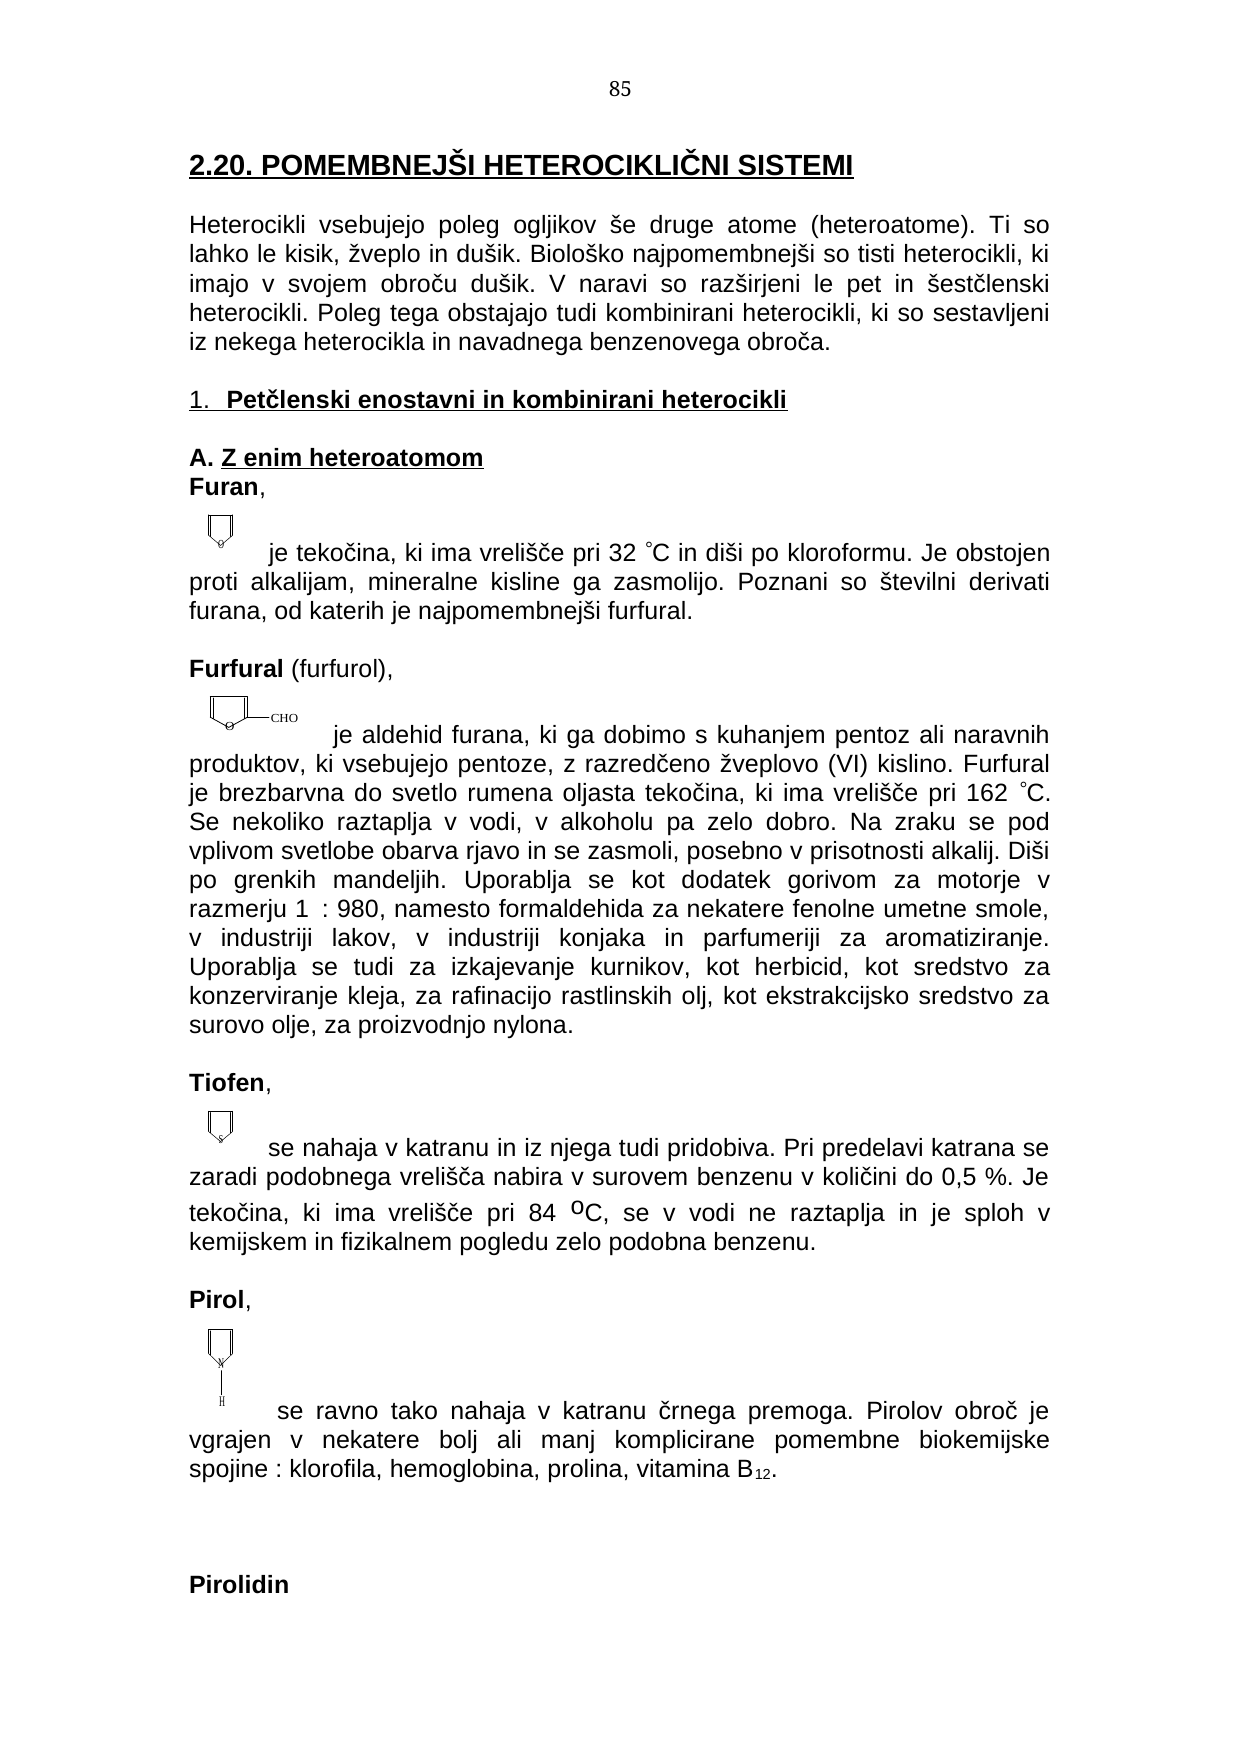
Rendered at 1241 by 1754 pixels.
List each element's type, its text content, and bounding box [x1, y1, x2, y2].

text Heterocikli vsebujejo poleg ogljikov še druge atome (heteroatome). Ti so lahko le kisik, žveplo in dušik. Biološko najpomembnejši so tisti heterocikli, ki imajo v svojem obroču dušik. V naravi so razširjeni le pet in šestčlenski heterocikli. Poleg tega obstajajo tudi kombinirani heterocikli, ki so sestavljeni iz nekega heterocikla in navadnega benzenovega obroča. [189, 210, 1051, 356]
text Furan, [189, 472, 1051, 501]
text Furfural (furfurol), [189, 654, 1051, 683]
text A. Z enim heteroatomom [189, 443, 1051, 472]
text se nahaja v katranu in iz njega tudi pridobiva. Pri predelavi katrana se zaradi podobnega vrelišča nabira v surovem benzenu v količini do 0,5 %. Je tekočina, ki ima vrelišče pri 84 oC, se v vodi ne raztaplja in je sploh v kemijskem in fizikalnem pogledu zelo podobna benzenu. [189, 1097, 1051, 1256]
text je aldehid furana, ki ga dobimo s kuhanjem pentoz ali naravnih produktov, ki vsebujejo pentoze, z razredčeno žveplovo (VI) kislino. Furfural je brezbarvna do svetlo rumena oljasta tekočina, ki ima vrelišče pri 162 C. Se nekoliko raztaplja v vodi, v alkoholu pa zelo dobro. Na zraku se pod vplivom svetlobe obarva rjavo in se zasmoli, posebno v prisotnosti alkalij. Diši po grenkih mandeljih. Uporablja se kot dodatek gorivom za motorje v razmerju 1: 980, namesto formaldehida za nekatere fenolne umetne smole, v industriji lakov, v industriji konjaka in parfumeriji za aromatiziranje. Uporablja se tudi za izkajevanje kurnikov, kot herbicid, kot sredstvo za konzerviranje kleja, za rafinacijo rastlinskih olj, kot ekstrakcijsko sredstvo za surovo olje, za proizvodnjo nylona. [189, 683, 1051, 1039]
text 1. Petčlenski enostavni in kombinirani heterocikli [189, 385, 1051, 414]
text Tiofen, [189, 1068, 1051, 1097]
text se ravno tako nahaja v katranu črnega premoga. Pirolov obroč je vgrajen v nekatere bolj ali manj komplicirane pomembne biokemijske spojine : klorofila, hemoglobina, prolina, vitamina B12. [189, 1314, 1051, 1483]
text je tekočina, ki ima vrelišče pri 32 C in diši po kloroformu. Je obstojen proti alkalijam, mineralne kisline ga zasmolijo. Poznani so številni derivati furana, od katerih je najpomembnejši furfural. [189, 501, 1051, 625]
text Pirol, [189, 1285, 1051, 1314]
text 2.20. POMEMBNEJŠI HETEROCIKLIČNI SISTEMI [189, 148, 1051, 181]
text Pirolidin [189, 1570, 1051, 1599]
